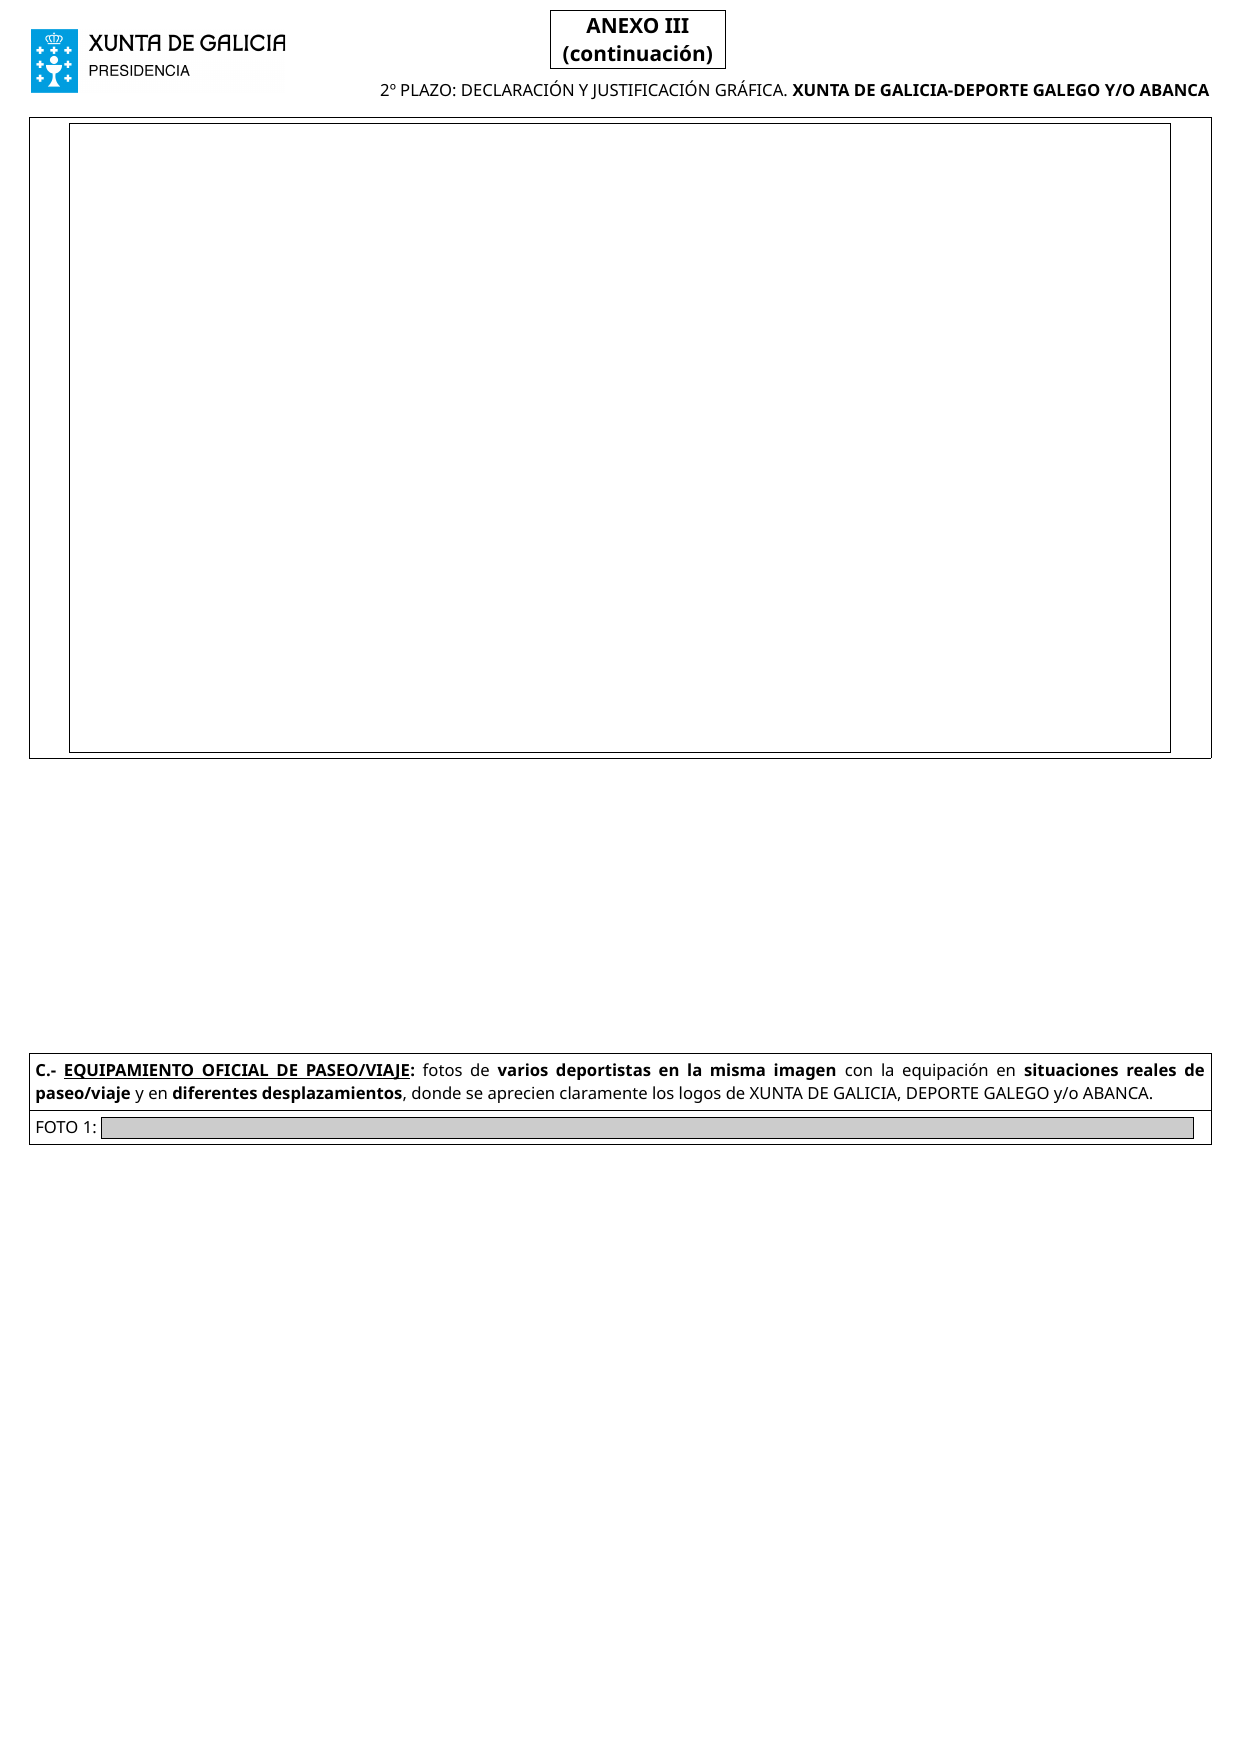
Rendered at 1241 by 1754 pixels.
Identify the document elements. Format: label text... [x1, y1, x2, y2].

table_header C.- EQUIPAMIENTO OFICIAL DE PASEO/VIAJE: fotos de varios deportistas en la misma imagen con la equipación en situaciones reales de paseo/viaje y en diferentes desplazamientos, donde se aprecien claramente los logos de XUNTA DE GALICIA, DEPORTE GALEGO y/o ABANCA. [30, 1054, 1211, 1110]
picture [47, 66, 61, 86]
table_cell FOTO 1: [30, 1111, 1211, 1144]
picture [79, 29, 286, 93]
table_cell [30, 118, 1211, 758]
